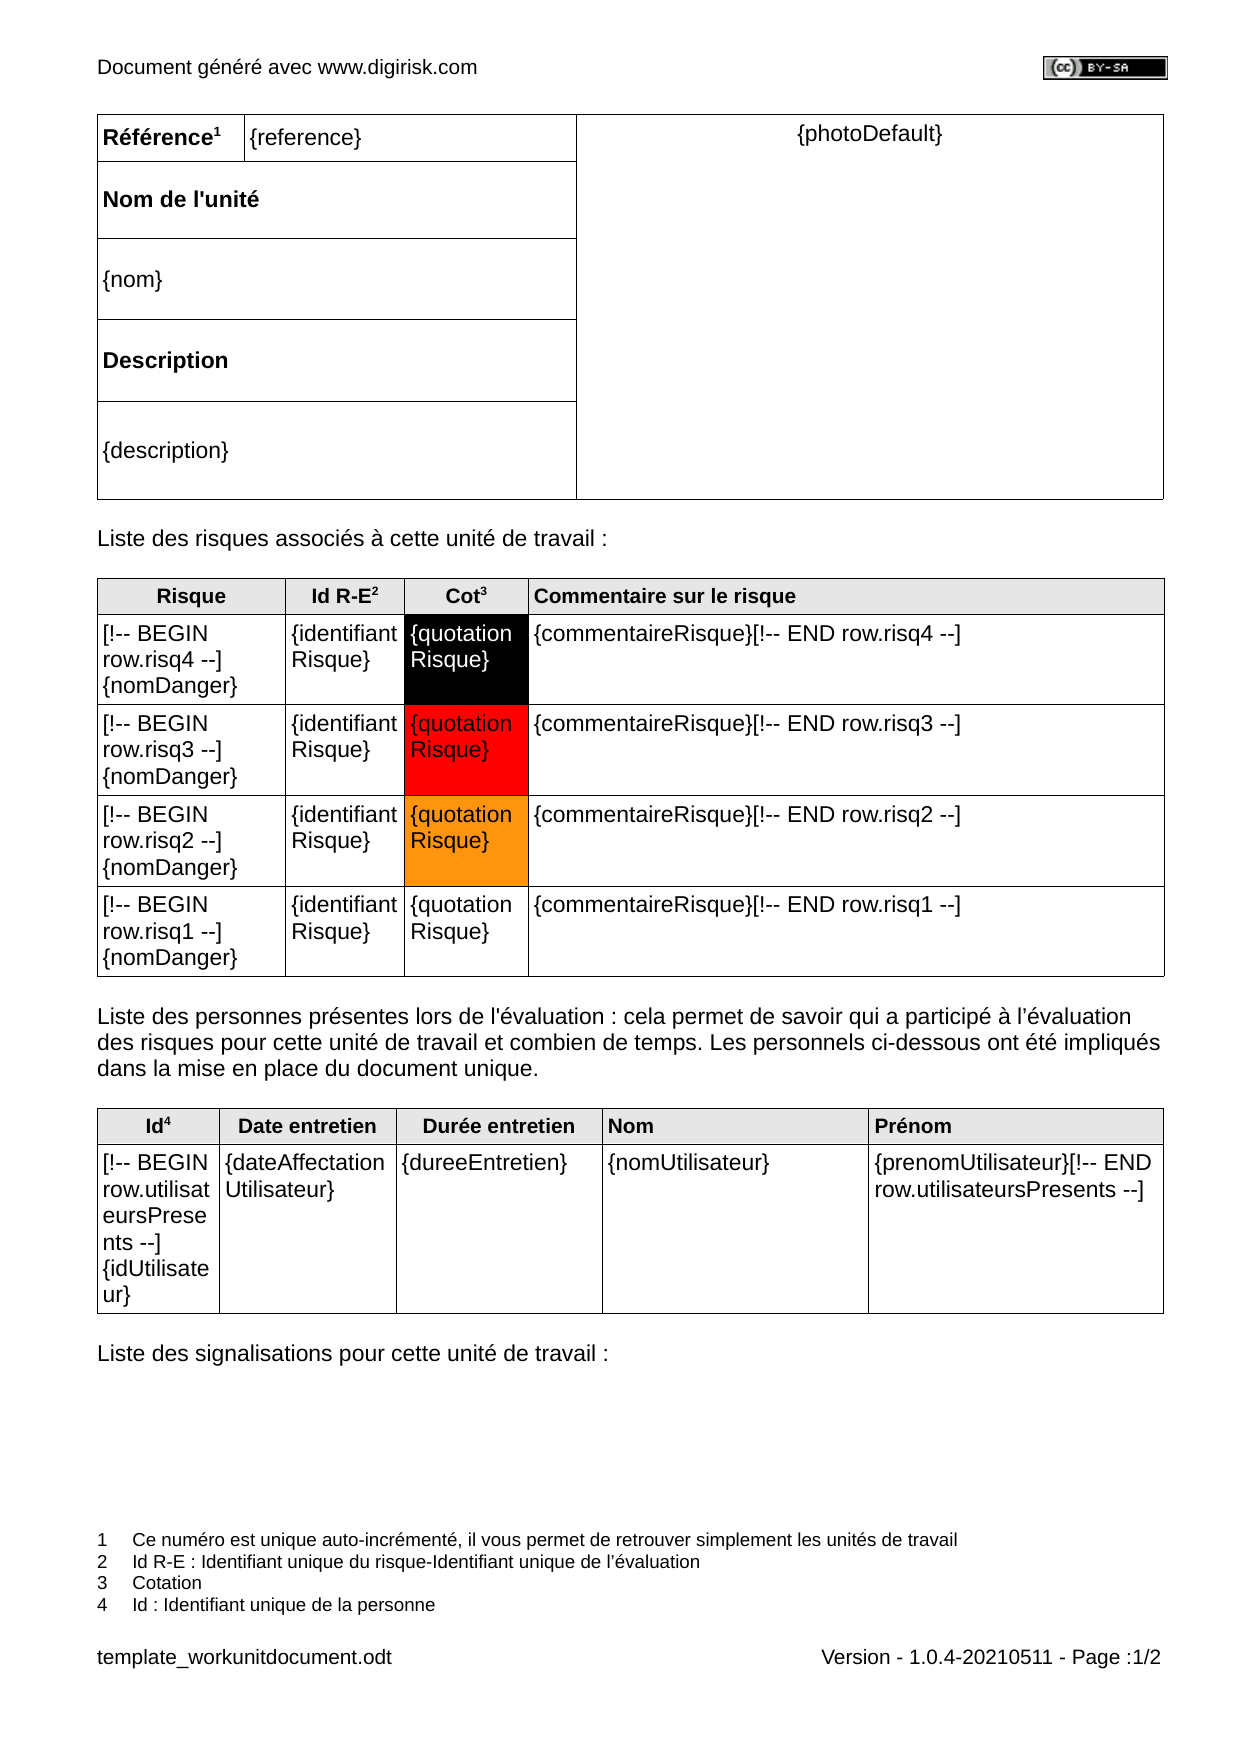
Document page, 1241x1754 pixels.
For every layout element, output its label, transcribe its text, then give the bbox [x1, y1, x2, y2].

table_header Durée entretien [397, 1109, 602, 1143]
table_cell [!-- BEGIN row.risq2 --]{nomDanger} [98, 796, 285, 886]
table_cell [!-- BEGIN row.utilisateursPresents --]{idUtilisateur} [98, 1145, 219, 1313]
text Liste des signalisations pour cette unité de travail : [97, 1340, 1164, 1366]
picture [1043, 56, 1168, 80]
table_cell {commentaireRisque}[!-- END row.risq1 --] [529, 887, 1164, 976]
table_cell {commentaireRisque}[!-- END row.risq4 --] [529, 615, 1164, 704]
table_cell {description} [98, 402, 576, 499]
table_cell {identifiantRisque} [286, 705, 404, 795]
table_header Id [98, 1109, 219, 1143]
table_cell {commentaireRisque}[!-- END row.risq2 --] [529, 796, 1164, 886]
table_header Cot [405, 579, 528, 614]
table_cell {identifiantRisque} [286, 887, 404, 976]
table_cell Nom de l'unité [98, 162, 576, 238]
table_cell {quotationRisque} [405, 705, 528, 795]
table_cell {identifiantRisque} [286, 796, 404, 886]
text Liste des personnes présentes lors de l'évaluation : cela permet de savoir qui a participé à l’évaluation des risques pour cette unité de travail et combien de temps. Les personnels ci-dessous ont été impliqués dans la mise en place du document unique. [97, 1003, 1164, 1082]
table_header Prénom [869, 1109, 1163, 1143]
table_cell {dureeEntretien} [397, 1145, 602, 1313]
table_cell {quotationRisque} [405, 796, 528, 886]
table_cell {nomUtilisateur} [603, 1145, 868, 1313]
table_header Id R-E [286, 579, 404, 614]
text Liste des risques associés à cette unité de travail : [97, 525, 1164, 552]
table_cell [!-- BEGIN row.risq1 --]{nomDanger} [98, 887, 285, 976]
table_cell {quotationRisque} [405, 615, 528, 704]
table_cell {nom} [98, 239, 576, 319]
table_header {reference} [245, 115, 576, 161]
table_header Nom [603, 1109, 868, 1143]
table_cell [!-- BEGIN row.risq4 --]{nomDanger} [98, 615, 285, 704]
table_header Date entretien [220, 1109, 396, 1143]
table_cell [!-- BEGIN row.risq3 --]{nomDanger} [98, 705, 285, 795]
table_cell {quotationRisque} [405, 887, 528, 976]
table_cell {dateAffectationUtilisateur} [220, 1145, 396, 1313]
table_header Commentaire sur le risque [529, 579, 1164, 614]
table_cell {commentaireRisque}[!-- END row.risq3 --] [529, 705, 1164, 795]
table_cell {prenomUtilisateur}[!-- END row.utilisateursPresents --] [869, 1145, 1163, 1313]
table_header {photoDefault} [577, 115, 1163, 499]
table_header Risque [98, 579, 285, 614]
table_cell Description [98, 320, 576, 401]
table_cell {identifiantRisque} [286, 615, 404, 704]
table_header Référence [98, 115, 244, 161]
